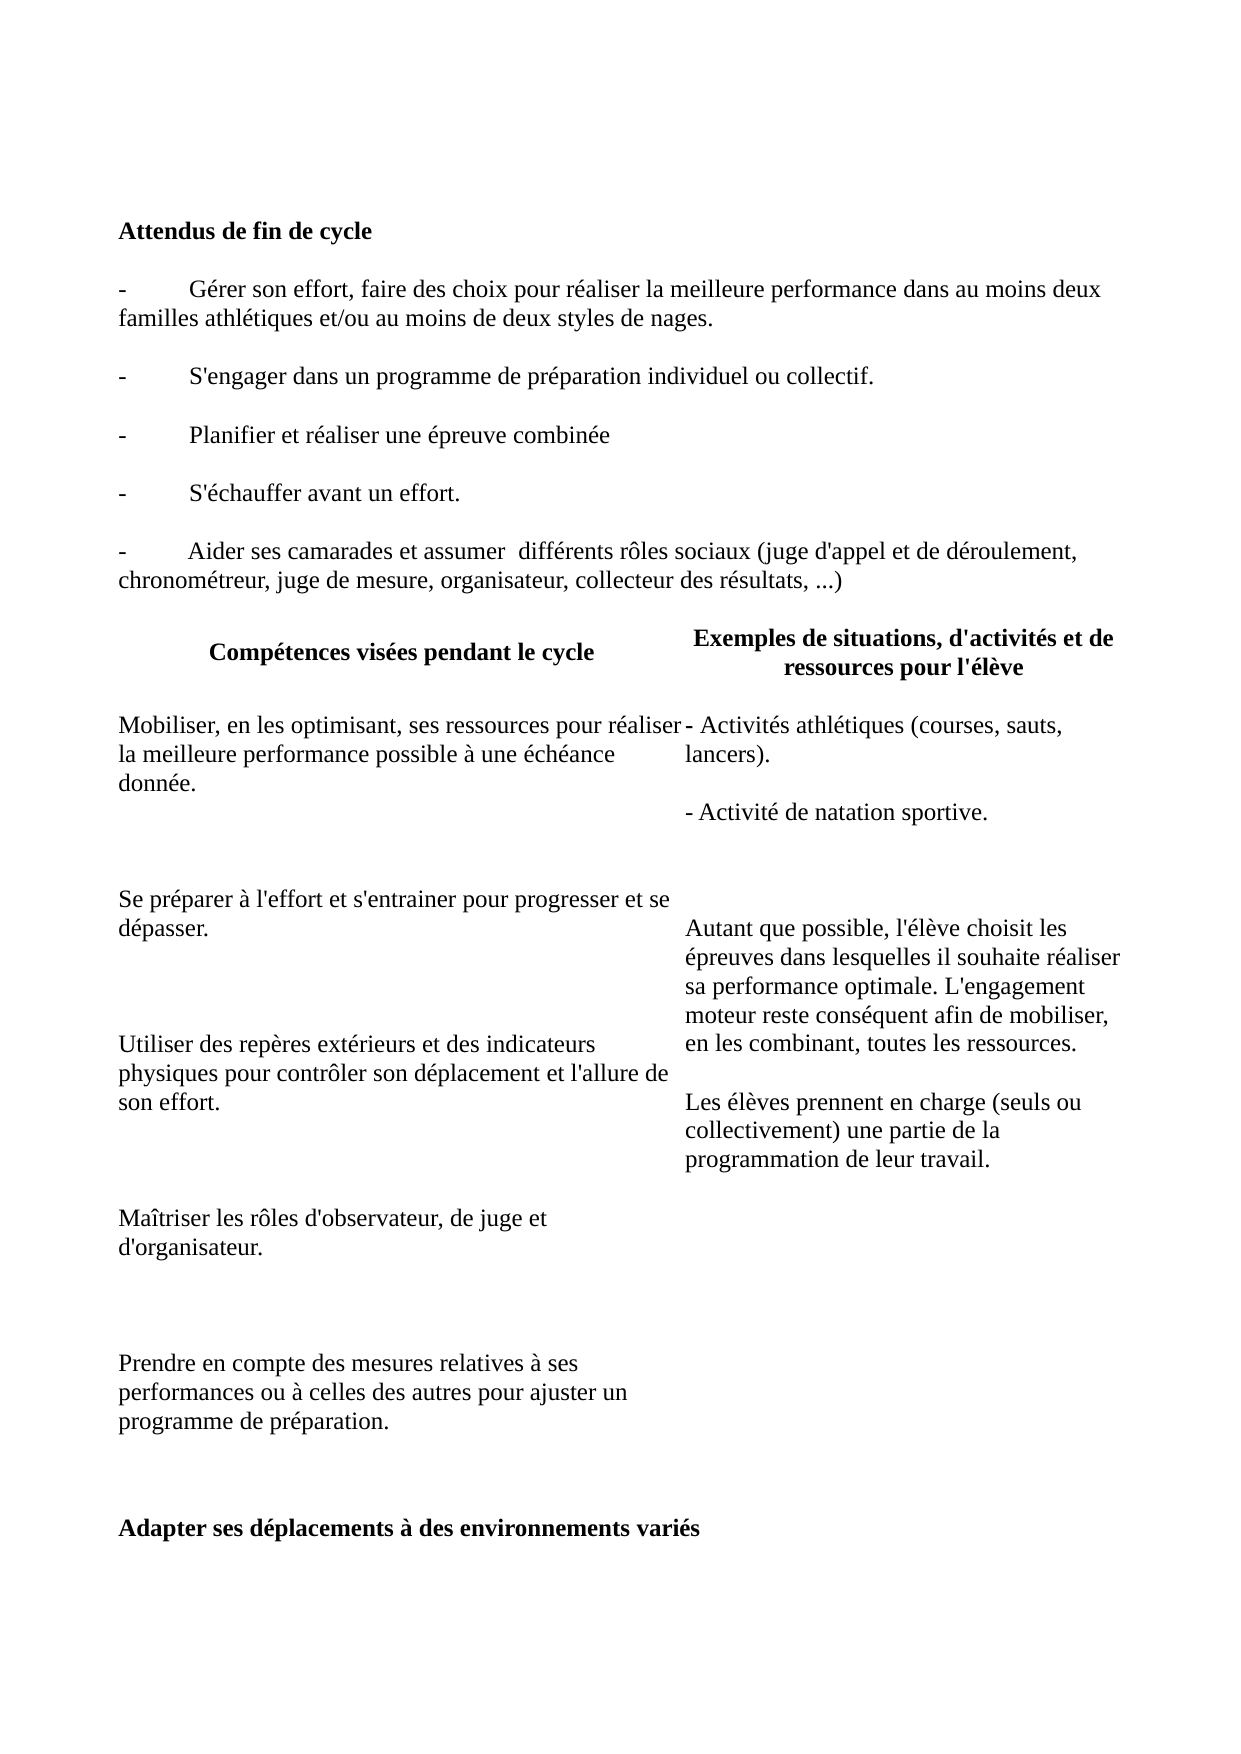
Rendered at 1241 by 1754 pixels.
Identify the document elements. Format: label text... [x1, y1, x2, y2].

table_cell - Activités athlétiques (courses, sauts, lancers). - Activité de natation sportive. Autant que possible, l'élève choisit les épreuves dans lesquelles il souhaite réaliser sa performance optimale. L'engagement moteur reste conséquent afin de mobiliser, en les combinant, toutes les ressources. Les élèves prennent en charge (seuls ou collectivement) une partie de la programmation de leur travail. [685, 710, 1122, 1464]
text Adapter ses déplacements à des environnements variés [118, 1513, 1122, 1542]
table_header Attendus de fin de cycle [118, 216, 1122, 274]
table_cell Compétences visées pendant le cycle [118, 623, 685, 710]
table_cell Mobiliser, en les optimisant, ses ressources pour réaliser la meilleure performance possible à une échéance donnée. Se préparer à l'effort et s'entrainer pour progresser et se dépasser. Utiliser des repères extérieurs et des indicateurs physiques pour contrôler son déplacement et l'allure de son effort. Maîtriser les rôles d'observateur, de juge et d'organisateur. Prendre en compte des mesures relatives à ses performances ou à celles des autres pour ajuster un programme de préparation. [118, 710, 685, 1464]
table_cell - Gérer son effort, faire des choix pour réaliser la meilleure performance dans au moins deux familles athlétiques et/ou au moins de deux styles de nages. - S'engager dans un programme de préparation individuel ou collectif. - Planifier et réaliser une épreuve combinée - S'échauffer avant un effort. - Aider ses camarades et assumer différents rôles sociaux (juge d'appel et de déroulement, chronométreur, juge de mesure, organisateur, collecteur des résultats, ...) [118, 275, 1122, 623]
table_cell Exemples de situations, d'activités et de ressources pour l'élève [685, 623, 1122, 710]
